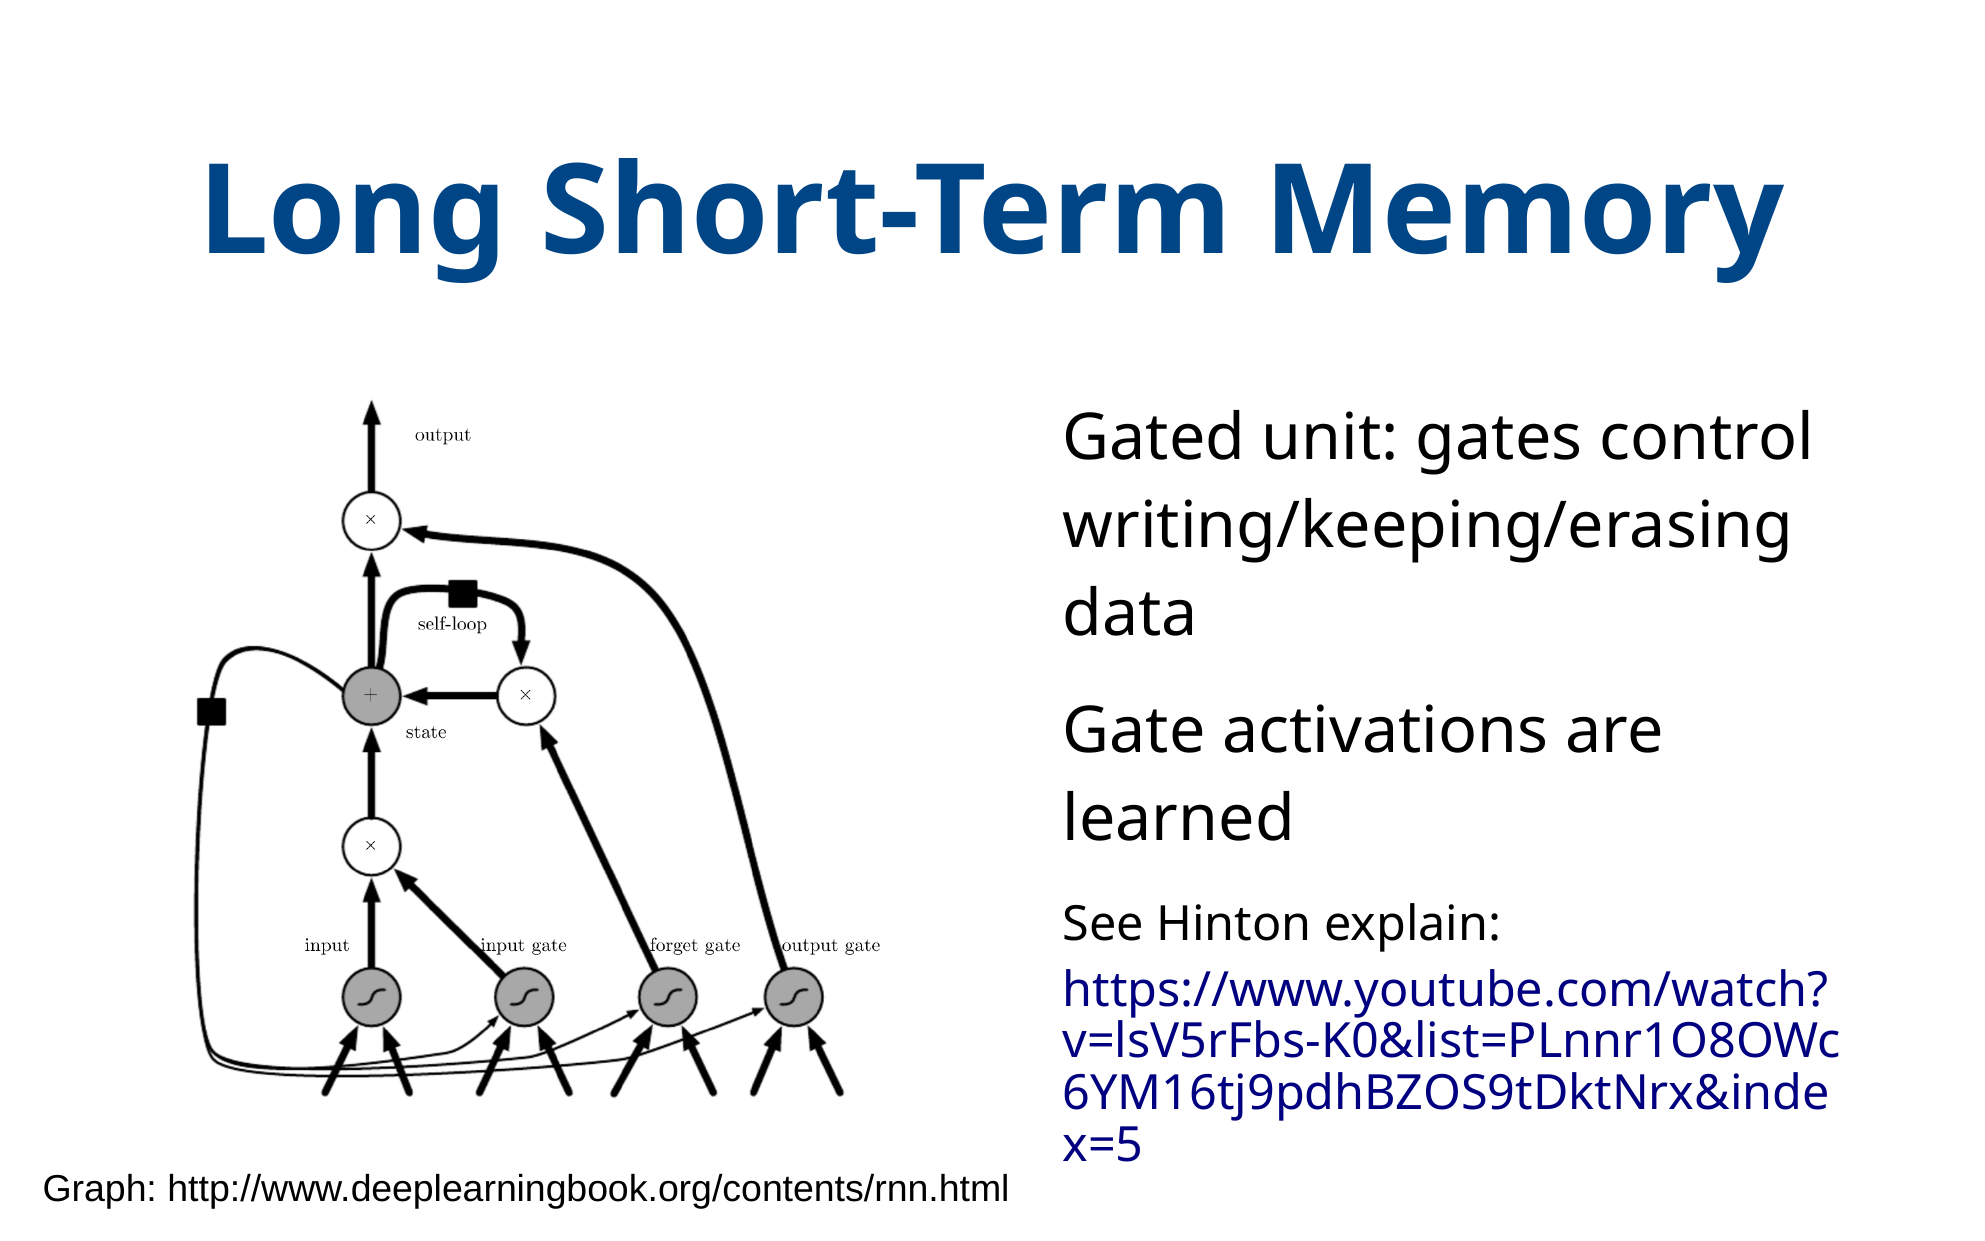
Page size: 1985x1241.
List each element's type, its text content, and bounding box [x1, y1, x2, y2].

picture [170, 389, 881, 1110]
text_box Graph: http://www.deeplearningbook.org/contents/rnn.html [27, 1160, 1063, 1218]
list Gated unit: gates control writing/keeping/erasing data Gate activations are learned See Hinton explain: https://www.youtube.com/watch?v=lsV5rFbs-K0&list=PLnnr1O8OWc6YM16tj9pdhBZOS9tDktNrx&index=5 [993, 389, 1846, 1110]
title Long Short-Term Memory [99, 49, 1885, 360]
